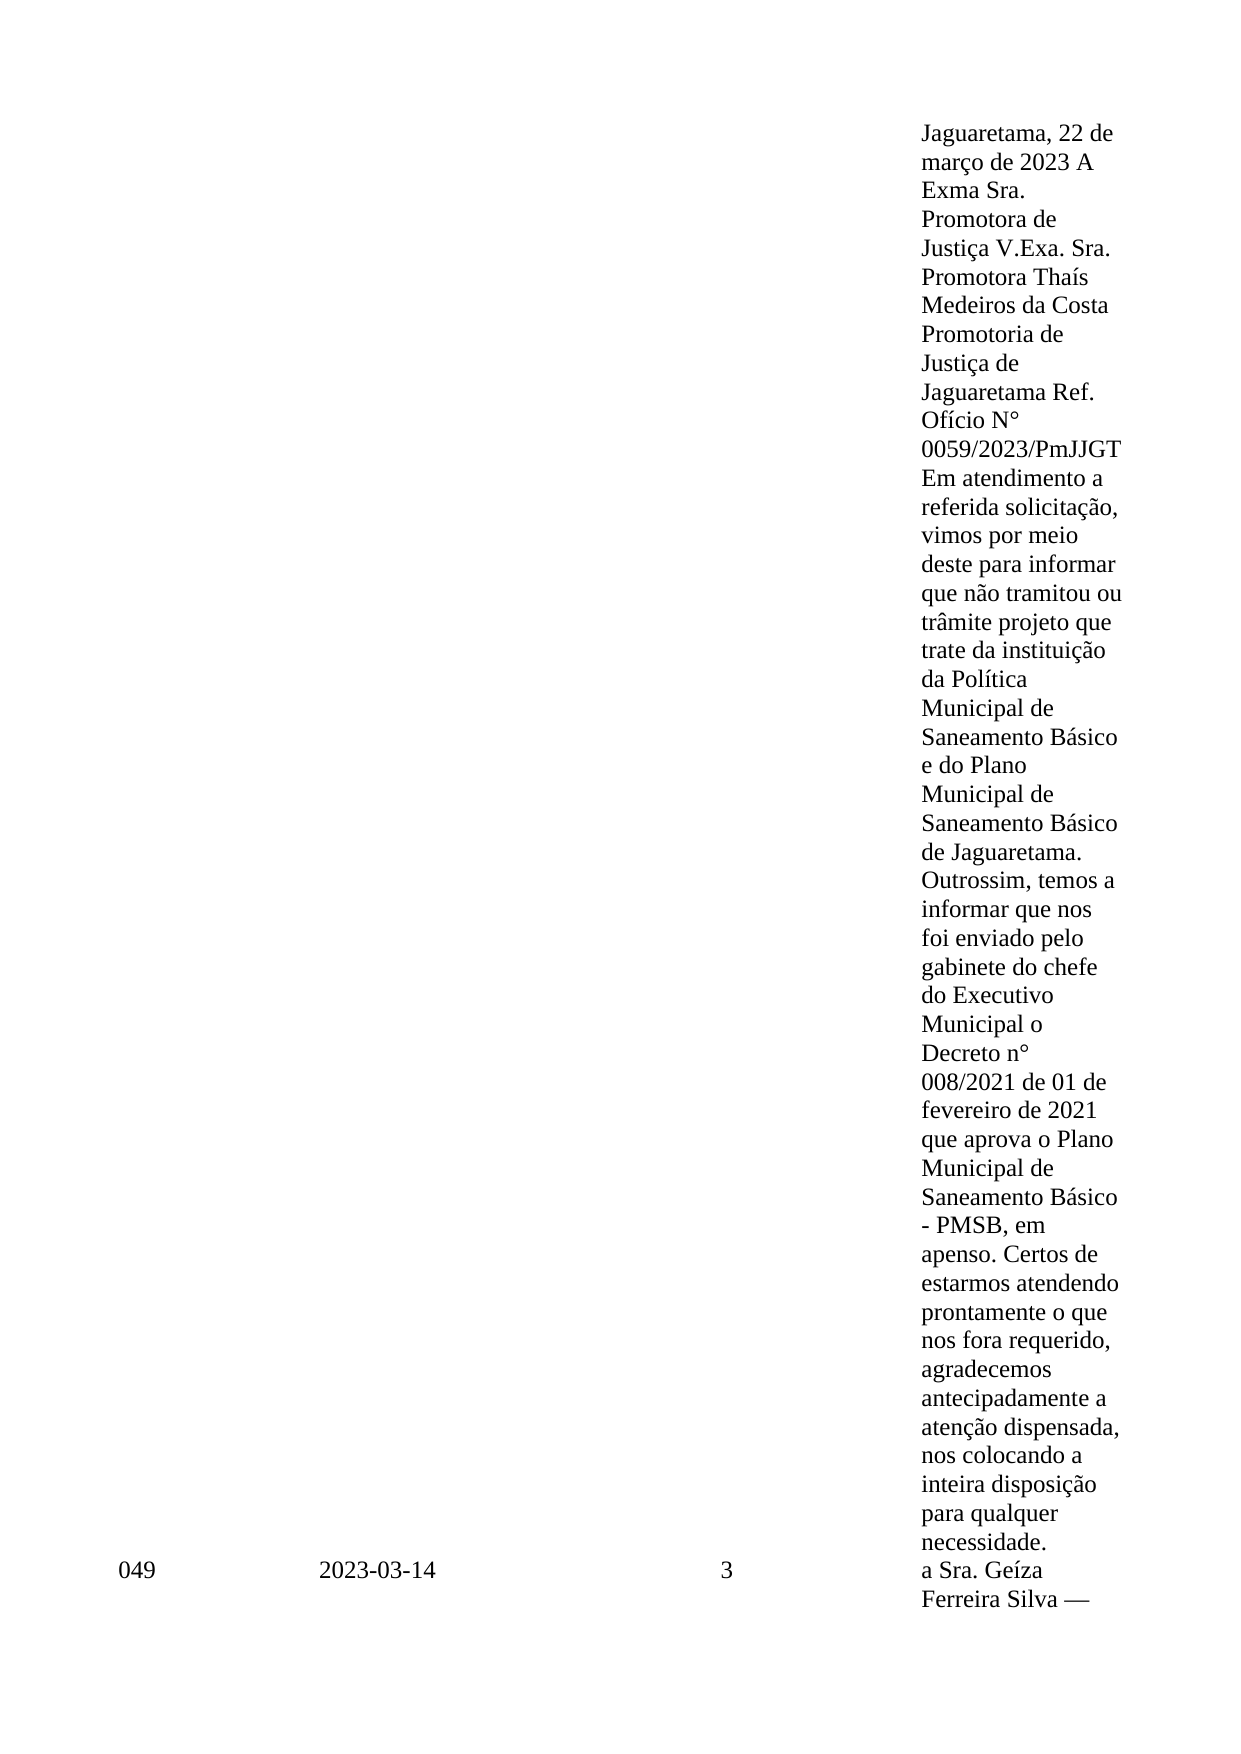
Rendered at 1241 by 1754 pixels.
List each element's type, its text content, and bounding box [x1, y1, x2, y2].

table_cell [520, 1556, 720, 1613]
table_cell a Sra. Geíza Ferreira Silva — [921, 1556, 1122, 1613]
table_cell [118, 118, 319, 1556]
table_cell [319, 118, 519, 1556]
table_cell [520, 118, 720, 1556]
table_cell 2023-03-14 [319, 1556, 519, 1613]
table_cell 049 [118, 1556, 319, 1613]
table_cell 3 [720, 1556, 921, 1613]
table_cell Jaguaretama, 22 de março de 2023 A Exma Sra. Promotora de Justiça V.Exa. Sra. Promotora Thaís Medeiros da Costa Promotoria de Justiça de Jaguaretama Ref. Ofício N° 0059/2023/PmJJGT Em atendimento a referida solicitação, vimos por meio deste para informar que não tramitou ou trâmite projeto que trate da instituição da Política Municipal de Saneamento Básico e do Plano Municipal de Saneamento Básico de Jaguaretama. Outrossim, temos a informar que nos foi enviado pelo gabinete do chefe do Executivo Municipal o Decreto n° 008/2021 de 01 de fevereiro de 2021 que aprova o Plano Municipal de Saneamento Básico - PMSB, em apenso. Certos de estarmos atendendo prontamente o que nos fora requerido, agradecemos antecipadamente a atenção dispensada, nos colocando a inteira disposição para qualquer necessidade. [921, 118, 1122, 1556]
table_cell [720, 118, 921, 1556]
